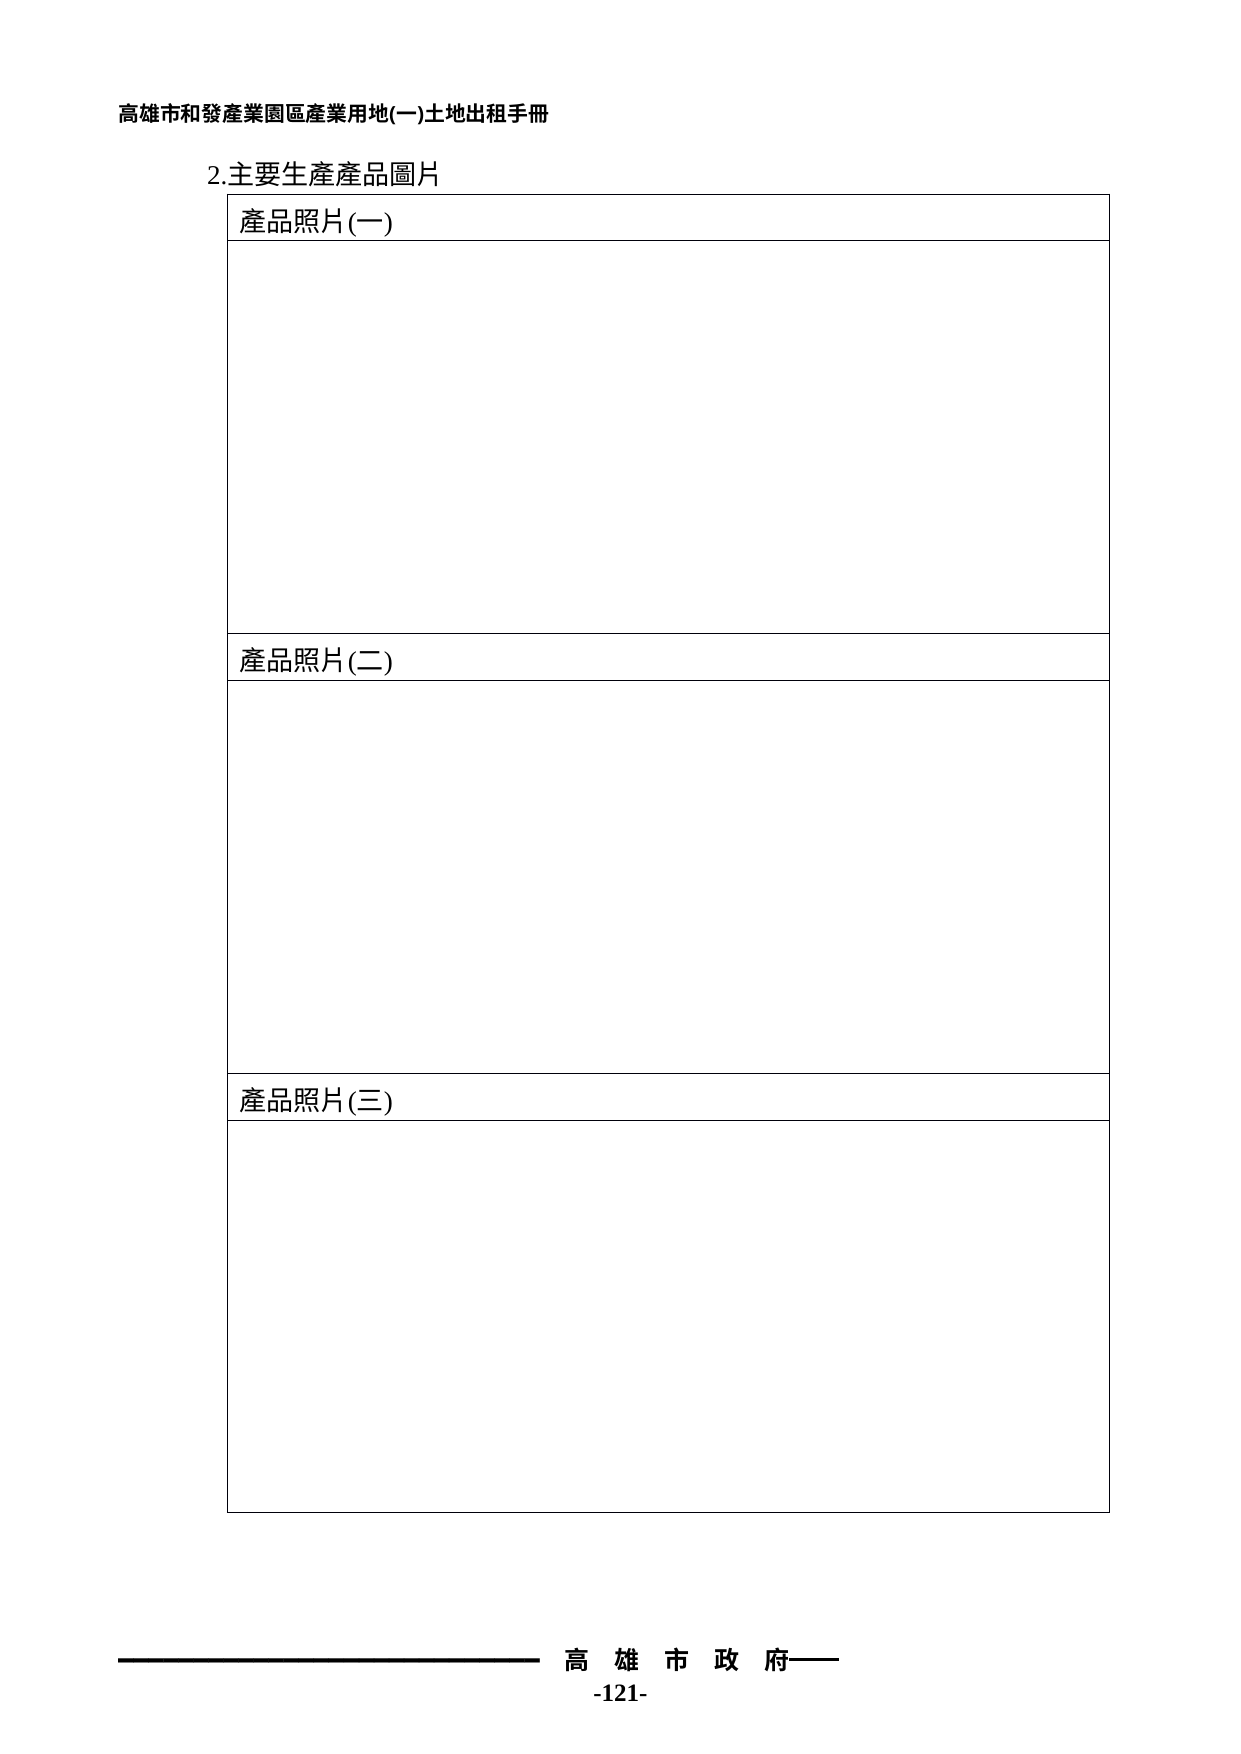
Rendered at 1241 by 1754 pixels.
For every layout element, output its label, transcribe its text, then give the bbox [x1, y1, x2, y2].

table_header 產品照片(一) [228, 195, 1109, 240]
table_cell [228, 681, 1109, 1073]
text 2.主要生產產品圖片 [207, 148, 1122, 193]
table_cell [228, 1121, 1109, 1512]
table_cell [228, 241, 1109, 633]
table_cell 產品照片(二) [228, 634, 1109, 680]
table_cell 產品照片(三) [228, 1074, 1109, 1119]
